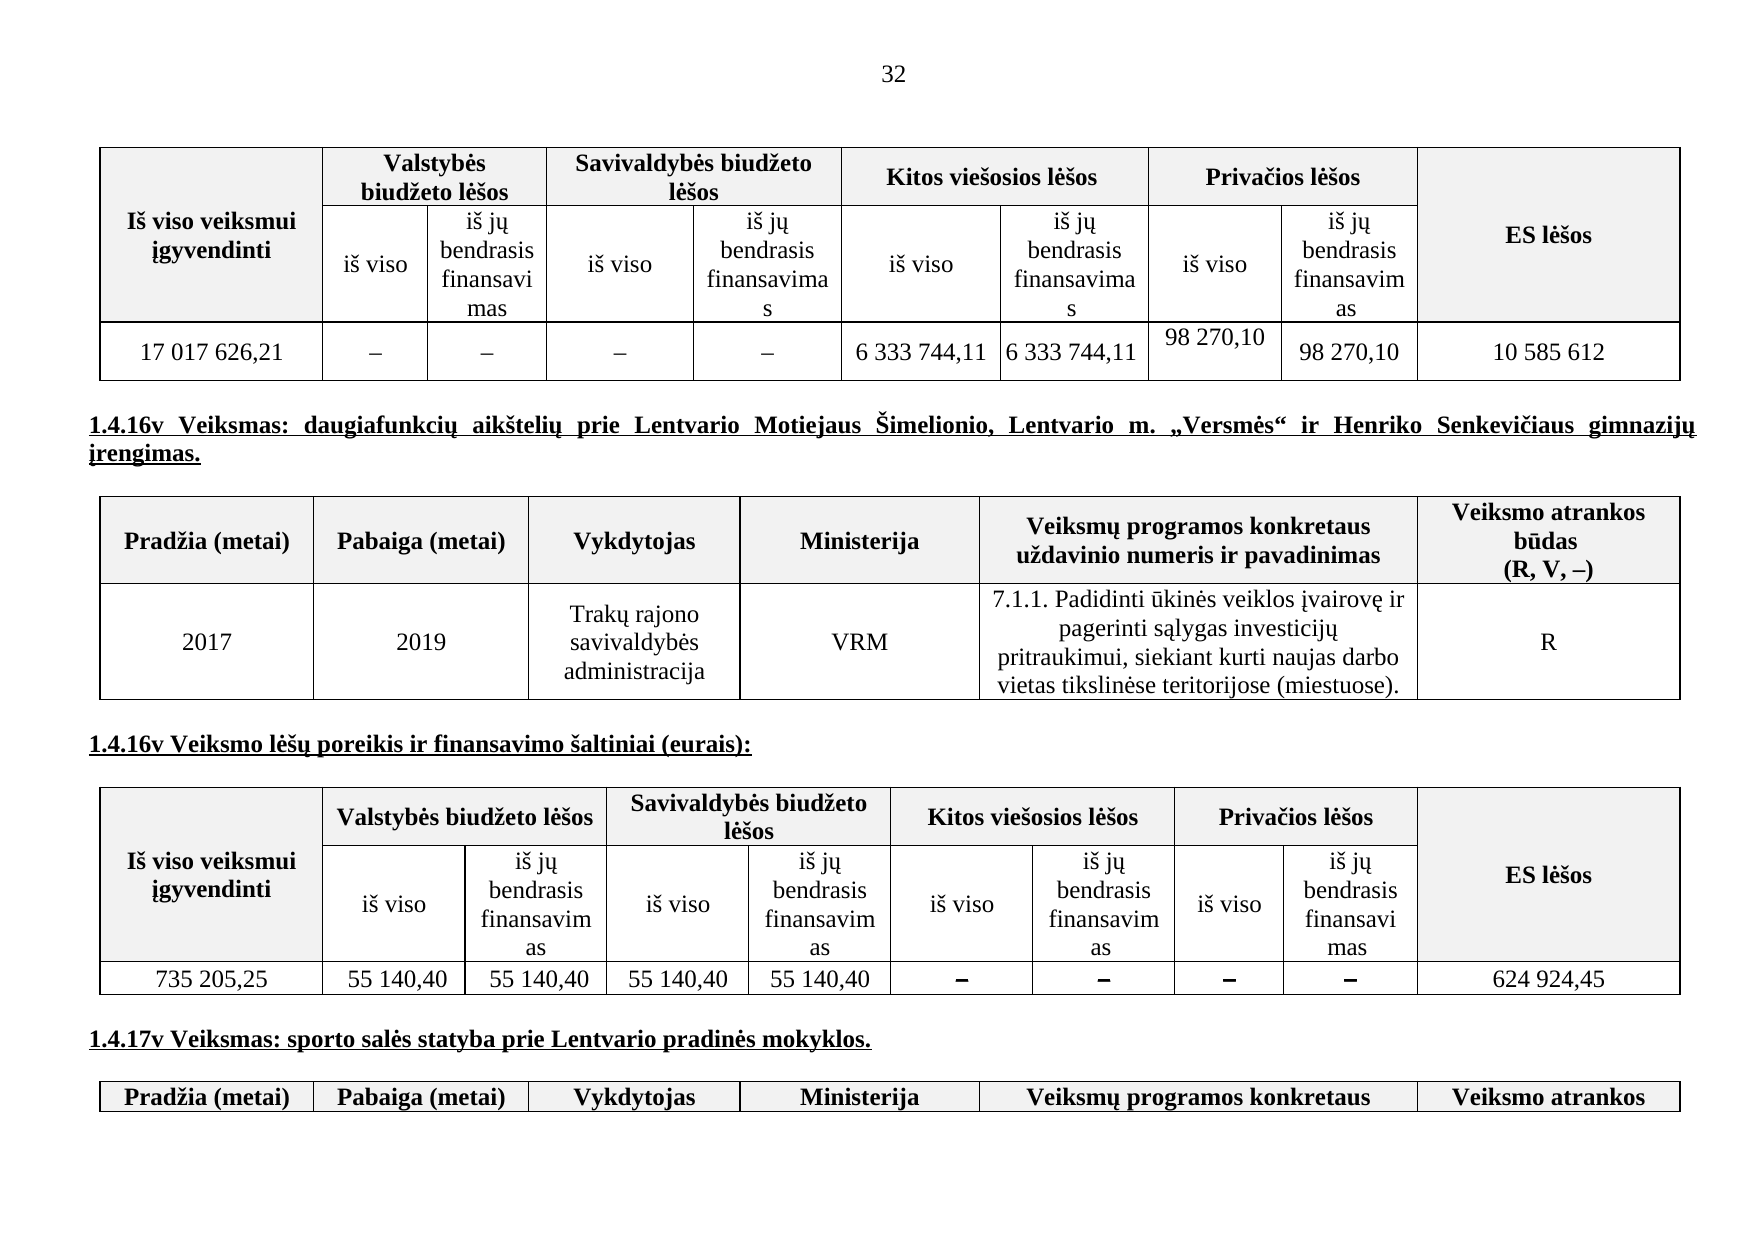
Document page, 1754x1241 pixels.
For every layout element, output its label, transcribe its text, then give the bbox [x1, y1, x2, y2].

table_header Kitos viešosios lėšos [842, 148, 1148, 205]
table_header Valstybės biudžeto lėšos [323, 148, 546, 205]
table_header Pradžia (metai) [101, 497, 313, 583]
table_header Iš viso veiksmui įgyvendinti [101, 788, 322, 961]
table_header ES lėšos [1418, 788, 1679, 961]
table_cell – [1033, 962, 1174, 994]
table_header Savivaldybės biudžeto lėšos [607, 788, 890, 845]
table_cell iš jų bendrasis finansavimas [466, 846, 606, 961]
table_header Kitos viešosios lėšos [891, 788, 1174, 845]
text 1.4.17v Veiksmas: sporto salės statyba prie Lentvario pradinės mokyklos. [89, 1024, 1698, 1052]
table_header Veiksmo atrankos [1418, 1082, 1679, 1111]
table_cell iš viso [891, 846, 1032, 961]
table_cell iš jų bendrasis finansavimas [1033, 846, 1174, 961]
table_cell Trakų rajono savivaldybės administracija [529, 584, 739, 699]
table_cell – [1284, 962, 1417, 994]
text 1.4.16v Veiksmas: daugiafunkcių aikštelių prie Lentvario Motiejaus Šimelionio, Lentvario m. „Versmės“ ir Henriko Senkevičiaus gimnazijų įrengimas. [89, 410, 1698, 467]
table_header Valstybės biudžeto lėšos [323, 788, 606, 845]
table_header Privačios lėšos [1149, 148, 1417, 205]
table_cell 55 140,40 [323, 962, 464, 994]
table_cell 55 140,40 [749, 962, 890, 994]
table_header Ministerija [741, 497, 979, 583]
table_cell 17 017 626,21 [101, 323, 322, 380]
table_cell 624 924,45 [1418, 962, 1679, 994]
table_header Ministerija [741, 1082, 979, 1111]
table_header Pabaiga (metai) [314, 1082, 528, 1111]
table_cell iš viso [1175, 846, 1283, 961]
table_header Veiksmų programos konkretaus uždavinio numeris ir pavadinimas [980, 497, 1417, 583]
table_cell iš viso [607, 846, 748, 961]
table_cell iš jų bendrasis finansavimas [1282, 206, 1417, 321]
table_cell R [1418, 584, 1679, 699]
table_header Pradžia (metai) [101, 1082, 313, 1111]
table_cell – [428, 323, 546, 380]
table_cell – [891, 962, 1032, 994]
table_cell 98 270,10 [1282, 323, 1417, 380]
table_cell iš jų bendrasis finansavimas [1001, 206, 1148, 321]
table_cell iš viso [1149, 206, 1281, 321]
table_cell – [547, 323, 693, 380]
table_header Vykdytojas [529, 497, 739, 583]
table_cell iš jų bendrasis finansavimas [694, 206, 841, 321]
table_cell 7.1.1. Padidinti ūkinės veiklos įvairovę ir pagerinti sąlygas investicijų pritraukimui, siekiant kurti naujas darbo vietas tikslinėse teritorijose (miestuose). [980, 584, 1417, 699]
table_cell 735 205,25 [101, 962, 322, 994]
table_header Savivaldybės biudžeto lėšos [547, 148, 841, 205]
table_cell 2019 [314, 584, 528, 699]
table_cell – [1175, 962, 1283, 994]
table_cell VRM [741, 584, 979, 699]
table_cell iš jų bendrasis finansavimas [428, 206, 546, 321]
table_header Iš viso veiksmui įgyvendinti [101, 148, 322, 321]
table_cell – [694, 323, 841, 380]
table_header ES lėšos [1418, 148, 1679, 321]
table_cell 10 585 612 [1418, 323, 1679, 380]
table_cell iš viso [323, 206, 427, 321]
table_header Privačios lėšos [1175, 788, 1417, 845]
table_header Veiksmų programos konkretaus [980, 1082, 1417, 1111]
table_cell iš jų bendrasis finansavimas [1284, 846, 1417, 961]
table_cell – [323, 323, 427, 380]
text 1.4.16v Veiksmo lėšų poreikis ir finansavimo šaltiniai (eurais): [89, 729, 1698, 758]
table_cell 6 333 744,11 [1001, 323, 1148, 380]
table_cell 2017 [101, 584, 313, 699]
table_cell 6 333 744,11 [842, 323, 1000, 380]
table_cell 98 270,10 [1149, 323, 1281, 380]
table_cell iš viso [547, 206, 693, 321]
table_cell iš viso [323, 846, 464, 961]
table_cell iš jų bendrasis finansavimas [749, 846, 890, 961]
table_cell 55 140,40 [466, 962, 606, 994]
table_cell iš viso [842, 206, 1000, 321]
table_cell 55 140,40 [607, 962, 748, 994]
table_header Vykdytojas [529, 1082, 739, 1111]
table_header Pabaiga (metai) [314, 497, 528, 583]
table_header Veiksmo atrankos būdas (R, V, –) [1418, 497, 1679, 583]
